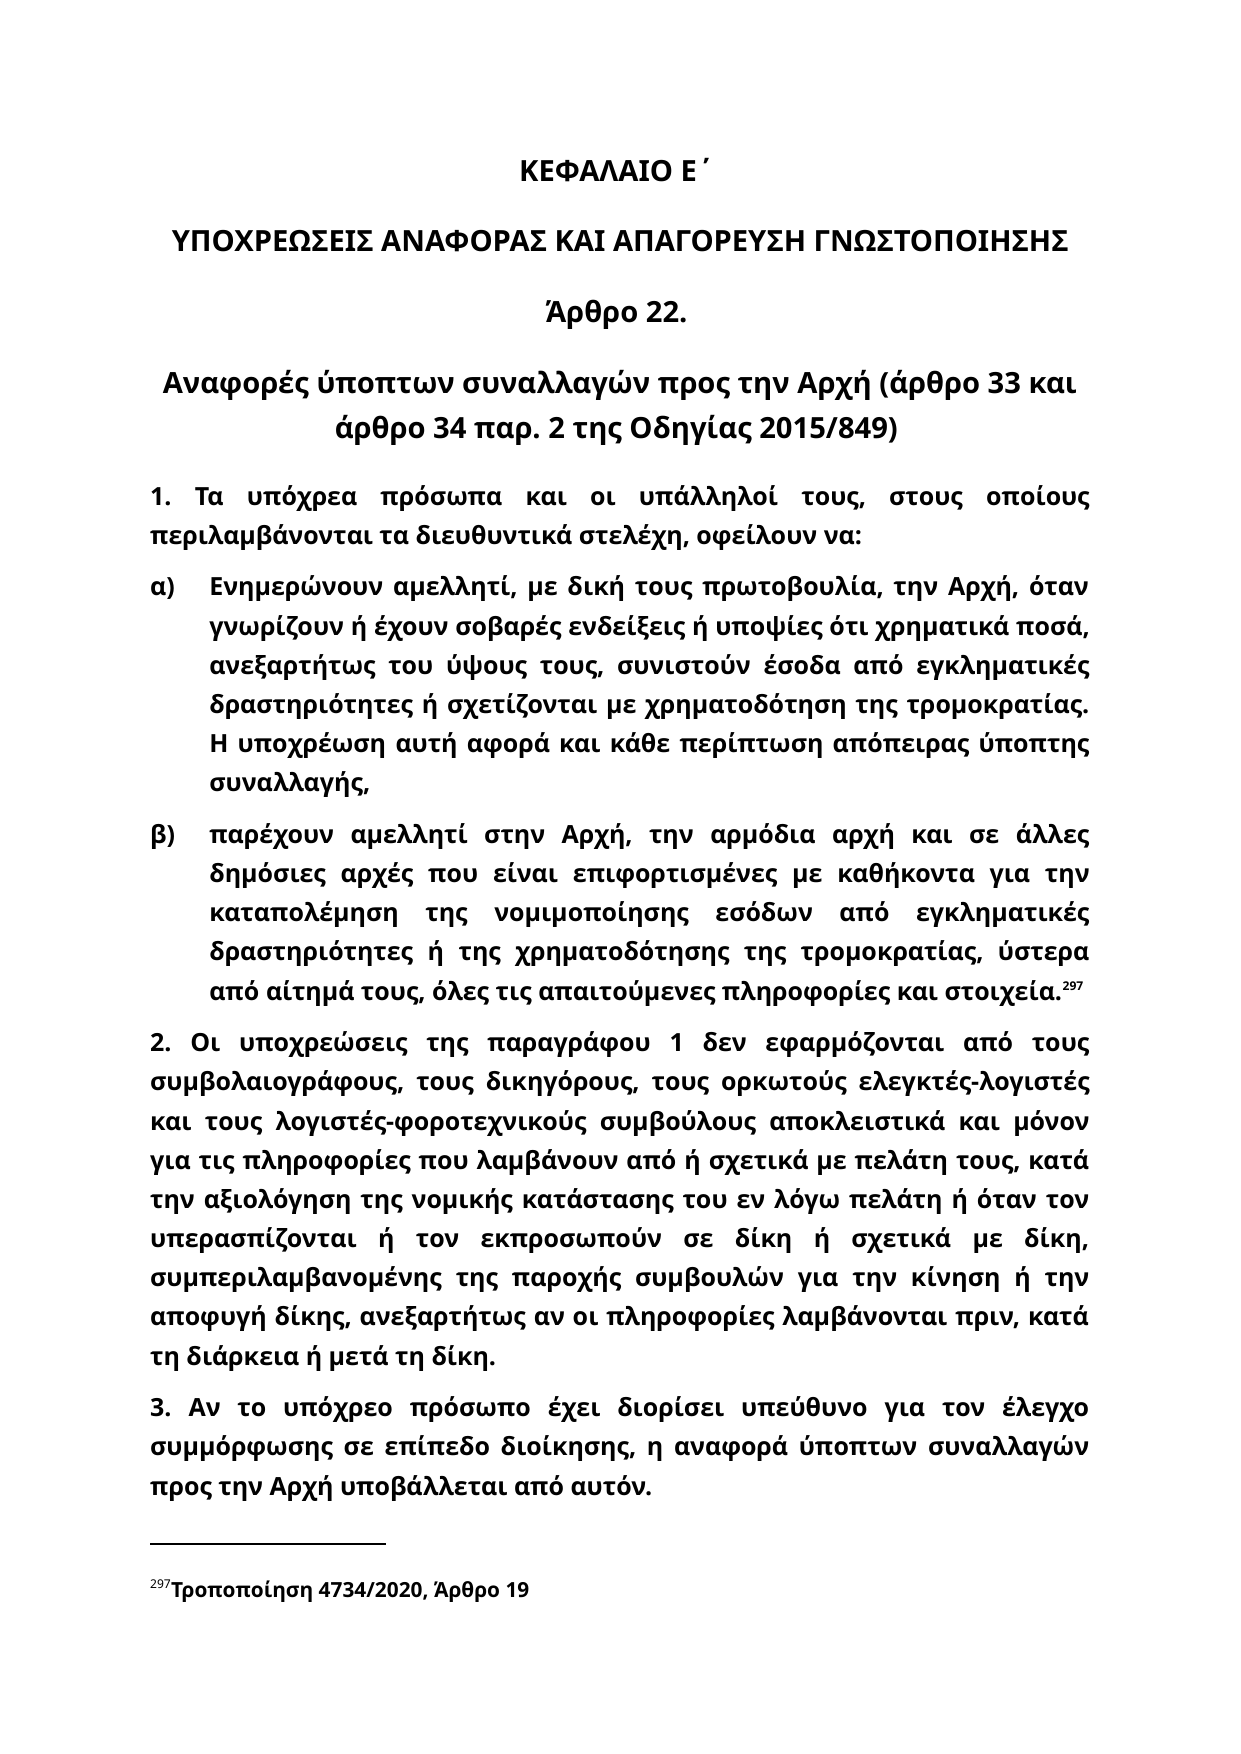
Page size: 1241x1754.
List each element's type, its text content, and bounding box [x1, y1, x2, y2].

subtitle Αναφορές ύποπτων συναλλαγών προς την Αρχή (άρθρο 33 και άρθρο 34 παρ. 2 της Οδηγίας 2015/849) [150, 362, 1090, 447]
list α) Ενημερώνουν αμελλητί, με δική τους πρωτοβουλία, την Αρχή, όταν γνωρίζουν ή έχουν σοβαρές ενδείξεις ή υποψίες ότι χρηματικά ποσά, ανεξαρτήτως του ύψους τους, συνιστούν έσοδα από εγκληματικές δραστηριότητες ή σχετίζονται με χρηματοδότηση της τρομοκρατίας. Η υποχρέωση αυτή αφορά και κάθε περίπτωση απόπειρας ύποπτης συναλλαγής, [150, 569, 1090, 799]
text 2. Οι υποχρεώσεις της παραγράφου 1 δεν εφαρμόζονται από τους συμβολαιογράφους, τους δικηγόρους, τους ορκωτούς ελεγκτές-λογιστές και τους λογιστές-φοροτεχνικούς συμβούλους αποκλειστικά και μόνον για τις πληροφορίες που λαμβάνουν από ή σχετικά με πελάτη τους, κατά την αξιολόγηση της νομικής κατάστασης του εν λόγω πελάτη ή όταν τον υπερασπίζονται ή τον εκπροσωπούν σε δίκη ή σχετικά με δίκη, συμπεριλαμβανομένης της παροχής συμβουλών για την κίνηση ή την αποφυγή δίκης, ανεξαρτήτως αν οι πληροφορίες λαμβάνονται πριν, κατά τη διάρκεια ή μετά τη δίκη. [150, 1025, 1090, 1372]
subtitle ΥΠΟΧΡΕΩΣΕΙΣ ΑΝΑΦΟΡΑΣ ΚΑΙ ΑΠΑΓΟΡΕΥΣΗ ΓΝΩΣΤΟΠΟΙΗΣΗΣ [150, 221, 1090, 260]
text 1. Τα υπόχρεα πρόσωπα και οι υπάλληλοί τους, στους οποίους περιλαμβάνονται τα διευθυντικά στελέχη, οφείλουν να: [150, 478, 1090, 551]
text Τροποποίηση 4734/2020, Άρθρο 19 [150, 1576, 1090, 1604]
subtitle Άρθρο 22. [150, 291, 1090, 331]
subtitle ΚΕΦΑΛΑΙΟ Ε΄ [150, 150, 1090, 190]
text 3. Αν το υπόχρεο πρόσωπο έχει διορίσει υπεύθυνο για τον έλεγχο συμμόρφωσης σε επίπεδο διοίκησης, η αναφορά ύποπτων συναλλαγών προς την Αρχή υποβάλλεται από αυτόν. [150, 1390, 1090, 1502]
list β) παρέχουν αμελλητί στην Αρχή, την αρμόδια αρχή και σε άλλες δημόσιες αρχές που είναι επιφορτισμένες με καθήκοντα για την καταπολέμηση της νομιμοποίησης εσόδων από εγκληματικές δραστηριότητες ή της χρηματοδότησης της τρομοκρατίας, ύστερα από αίτημά τους, όλες τις απαιτούμενες πληροφορίες και στοιχεία. [150, 816, 1090, 1007]
